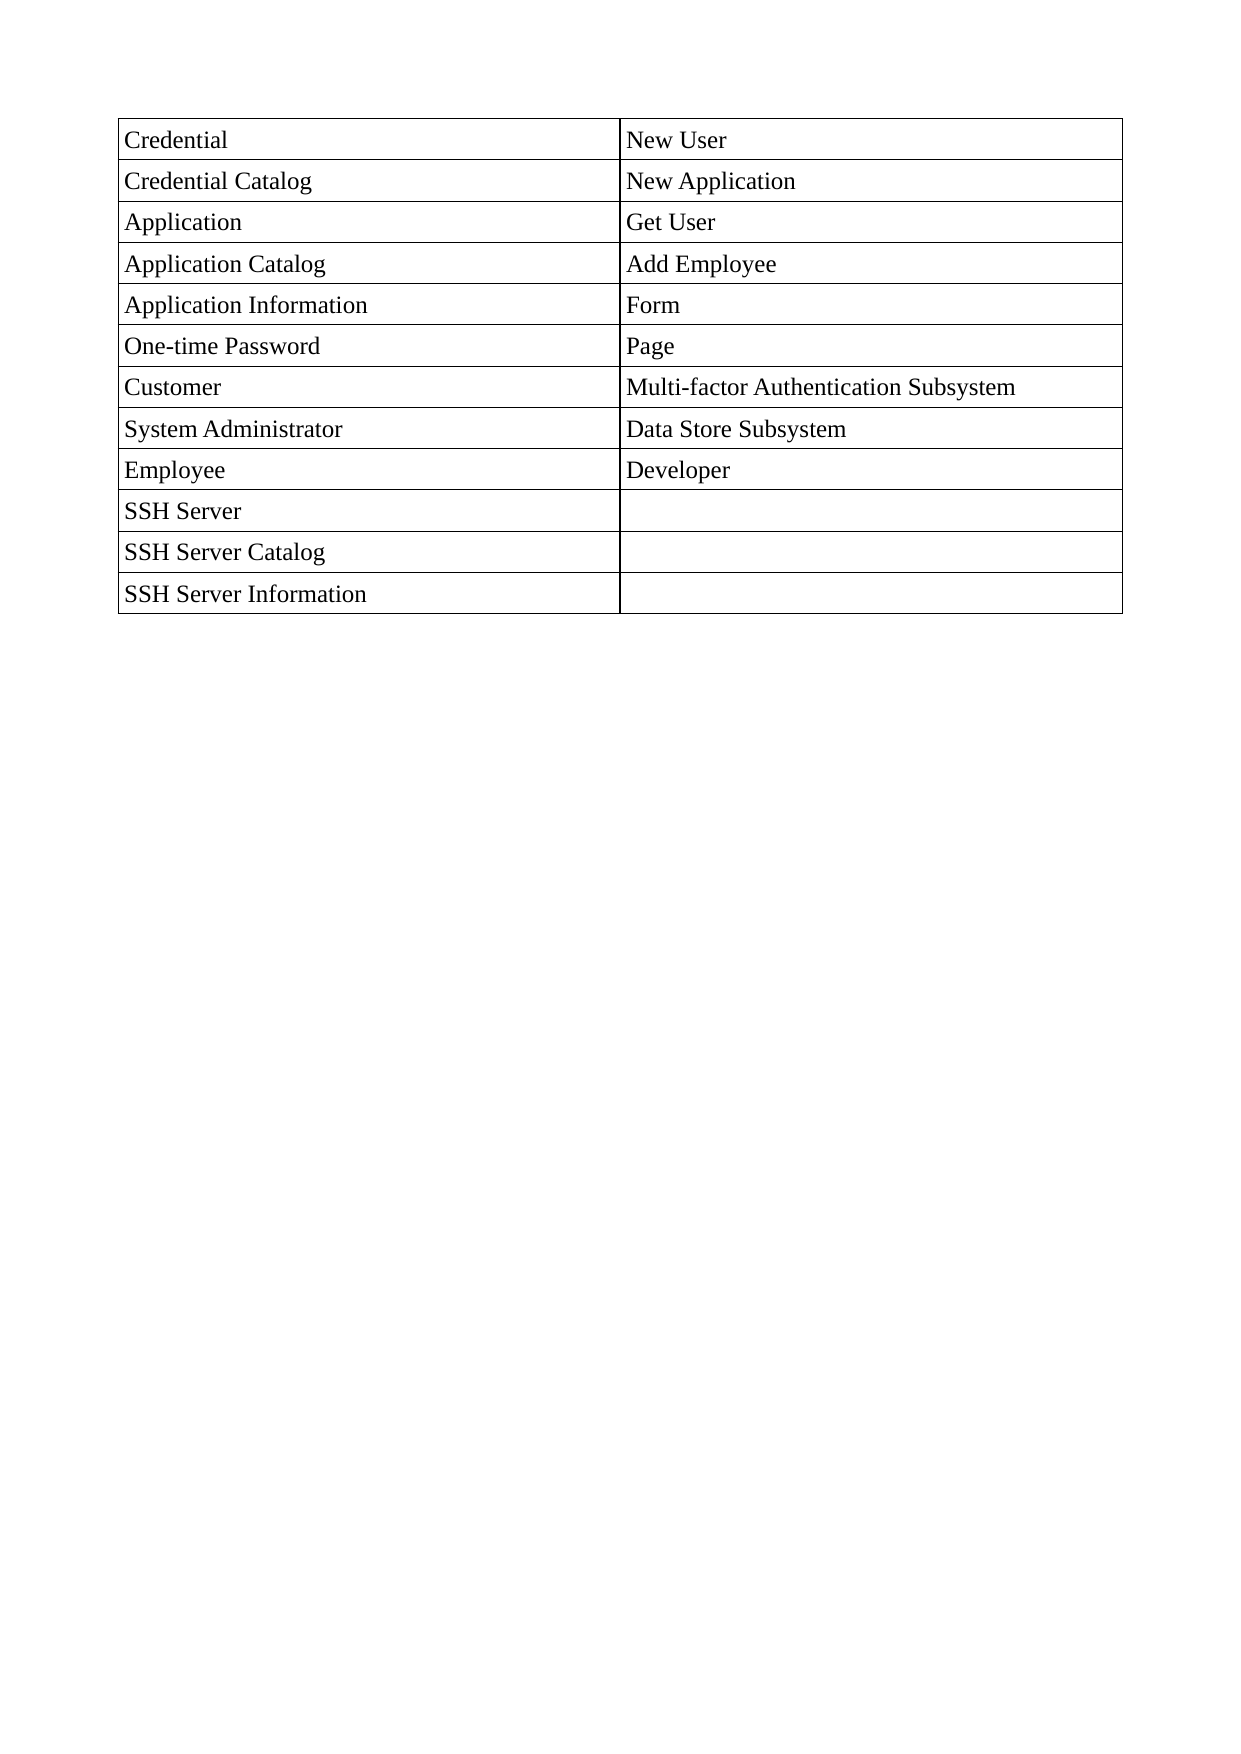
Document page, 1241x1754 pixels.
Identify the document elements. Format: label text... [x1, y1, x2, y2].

table_cell [621, 532, 1122, 572]
table_cell Add Employee [621, 243, 1122, 283]
table_cell Multi-factor Authentication Subsystem [621, 367, 1122, 407]
table_cell [621, 490, 1122, 531]
table_cell Application Catalog [119, 243, 619, 283]
table_cell One-time Password [119, 325, 619, 366]
table_cell Customer [119, 367, 619, 407]
table_cell Application [119, 202, 619, 242]
table_cell Get User [621, 202, 1122, 242]
table_cell Data Store Subsystem [621, 408, 1122, 448]
table_cell Form [621, 284, 1122, 324]
table_cell New User [621, 119, 1122, 159]
table_cell Page [621, 325, 1122, 366]
table_cell [621, 573, 1122, 613]
table_cell SSH Server Catalog [119, 532, 619, 572]
table_cell SSH Server [119, 490, 619, 531]
table_cell Employee [119, 449, 619, 489]
table_cell System Administrator [119, 408, 619, 448]
table_cell SSH Server Information [119, 573, 619, 613]
table_cell Credential [119, 119, 619, 159]
table_cell New Application [621, 160, 1122, 201]
table_cell Developer [621, 449, 1122, 489]
table_cell Application Information [119, 284, 619, 324]
table_cell Credential Catalog [119, 160, 619, 201]
